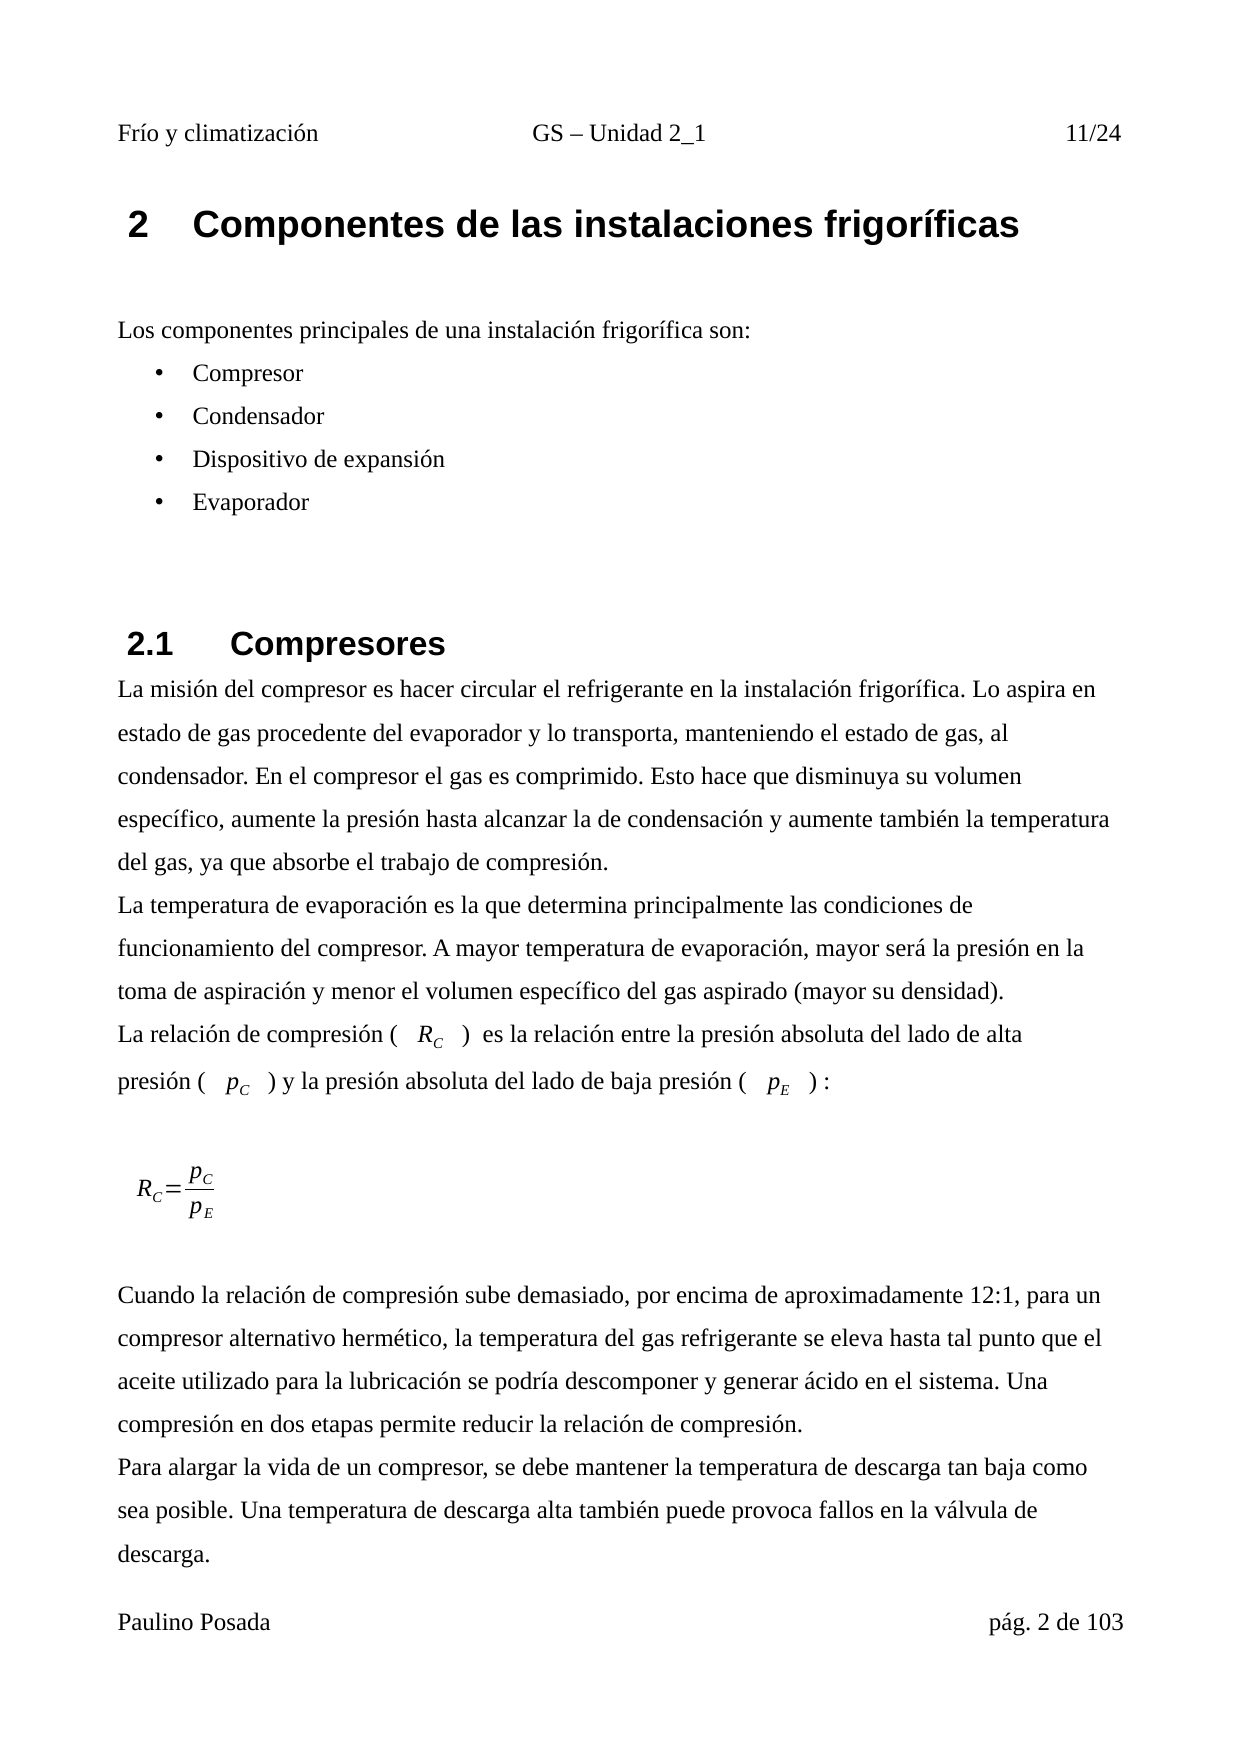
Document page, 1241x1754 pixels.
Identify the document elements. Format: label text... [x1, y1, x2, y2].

list Condensador [155, 401, 1123, 430]
text Cuando la relación de compresión sube demasiado, por encima de aproximadamente 12:1, para un compresor alternativo hermético, la temperatura del gas refrigerante se eleva hasta tal punto que el aceite utilizado para la lubricación se podría descomponer y generar ácido en el sistema. Una compresión en dos etapas permite reducir la relación de compresión. [117, 1280, 1123, 1438]
list Compresor [155, 358, 1123, 387]
text Para alargar la vida de un compresor, se debe mantener la temperatura de descarga tan baja como sea posible. Una temperatura de descarga alta también puede provoca fallos en la válvula de descarga. [117, 1452, 1123, 1567]
subtitle Componentes de las instalaciones frigoríficas [117, 201, 1123, 245]
text La misión del compresor es hacer circular el refrigerante en la instalación frigorífica. Lo aspira en estado de gas procedente del evaporador y lo transporta, manteniendo el estado de gas, al condensador. En el compresor el gas es comprimido. Esto hace que disminuya su volumen específico, aumente la presión hasta alcanzar la de condensación y aumente también la temperatura del gas, ya que absorbe el trabajo de compresión. [117, 674, 1123, 876]
subtitle Compresores [117, 623, 1123, 662]
list Dispositivo de expansión [155, 444, 1123, 473]
text Los componentes principales de una instalación frigorífica son: [117, 315, 1123, 344]
text La relación de compresión () es la relación entre la presión absoluta del lado de alta [117, 1019, 1123, 1052]
list Evaporador [155, 487, 1123, 516]
text presión () y la presión absoluta del lado de baja presión () : [117, 1066, 1123, 1099]
text La temperatura de evaporación es la que determina principalmente las condiciones de funcionamiento del compresor. A mayor temperatura de evaporación, mayor será la presión en la toma de aspiración y menor el volumen específico del gas aspirado (mayor su densidad). [117, 890, 1123, 1005]
